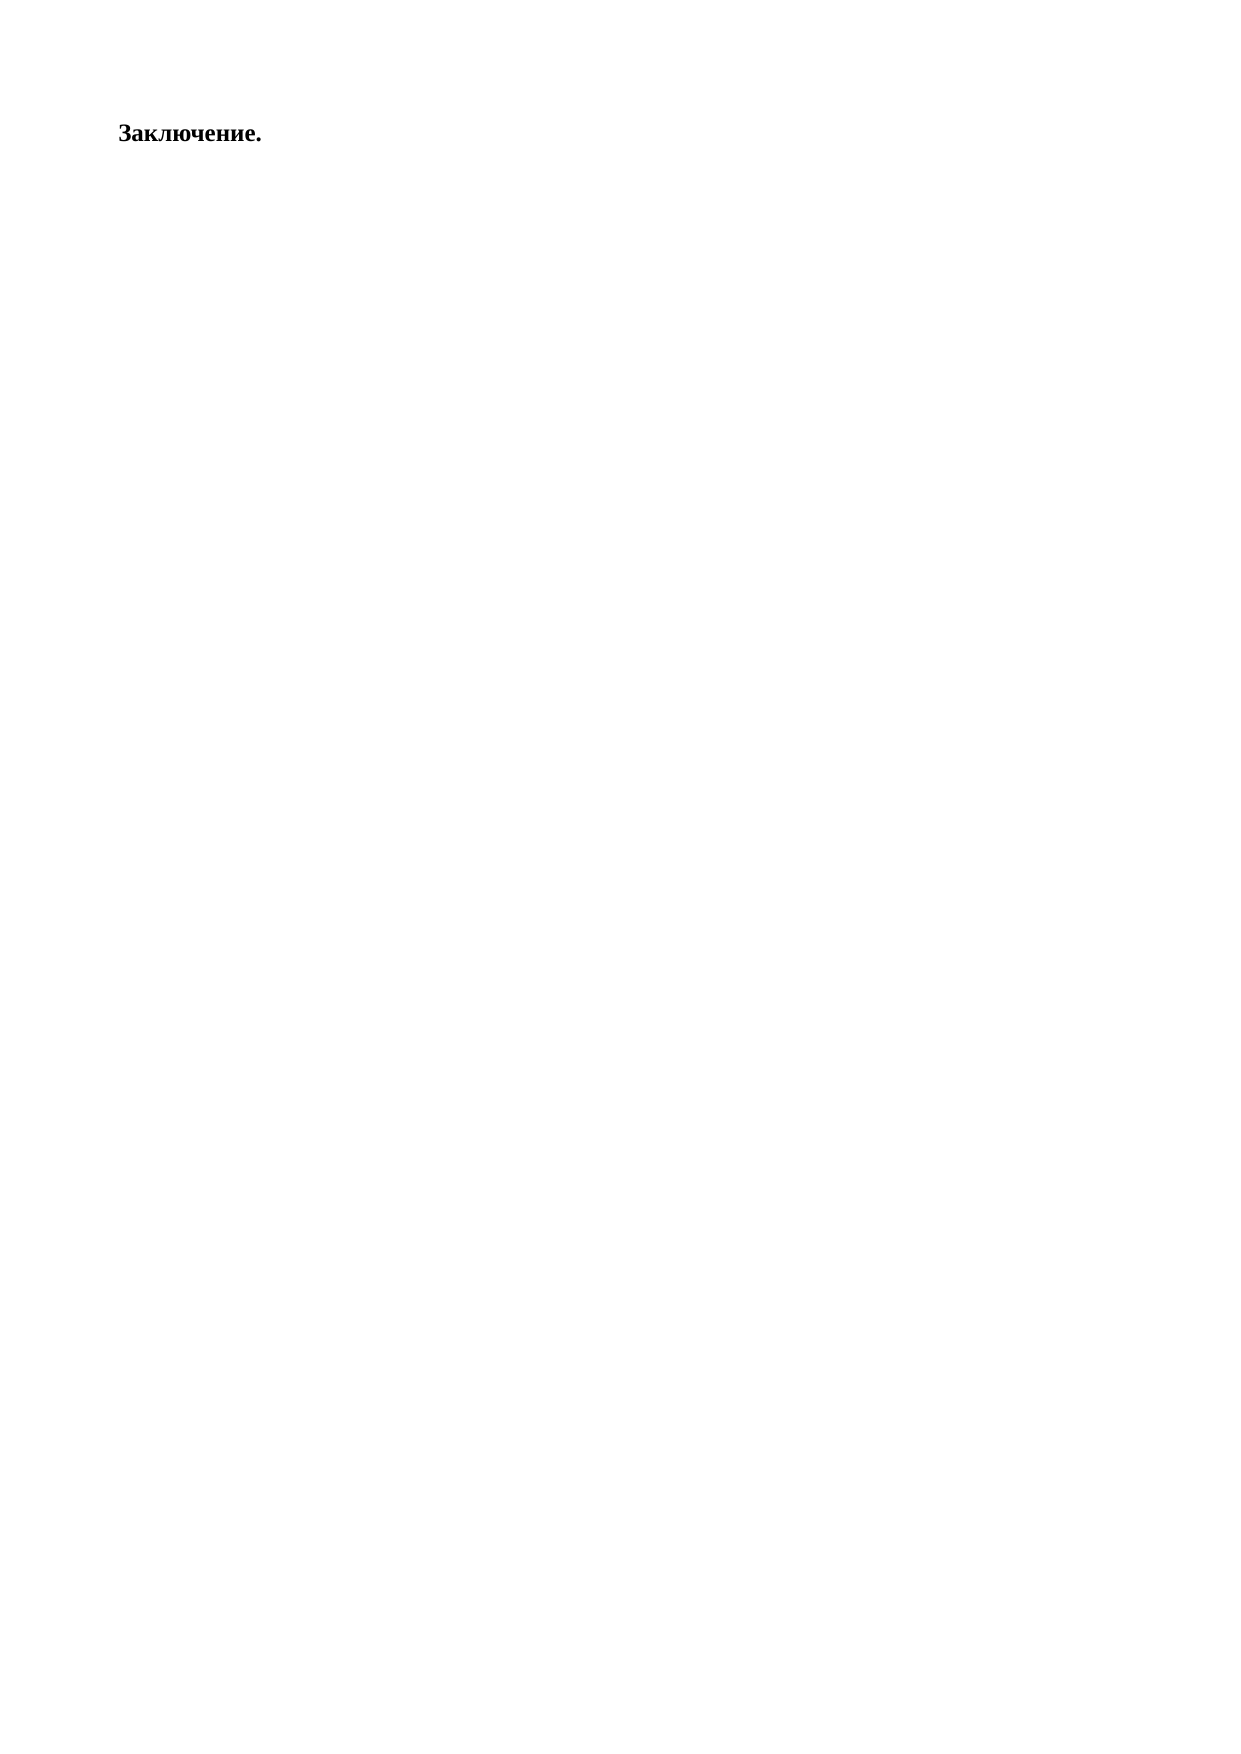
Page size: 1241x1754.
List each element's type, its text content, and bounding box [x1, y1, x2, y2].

text Заключение. [118, 118, 1092, 147]
